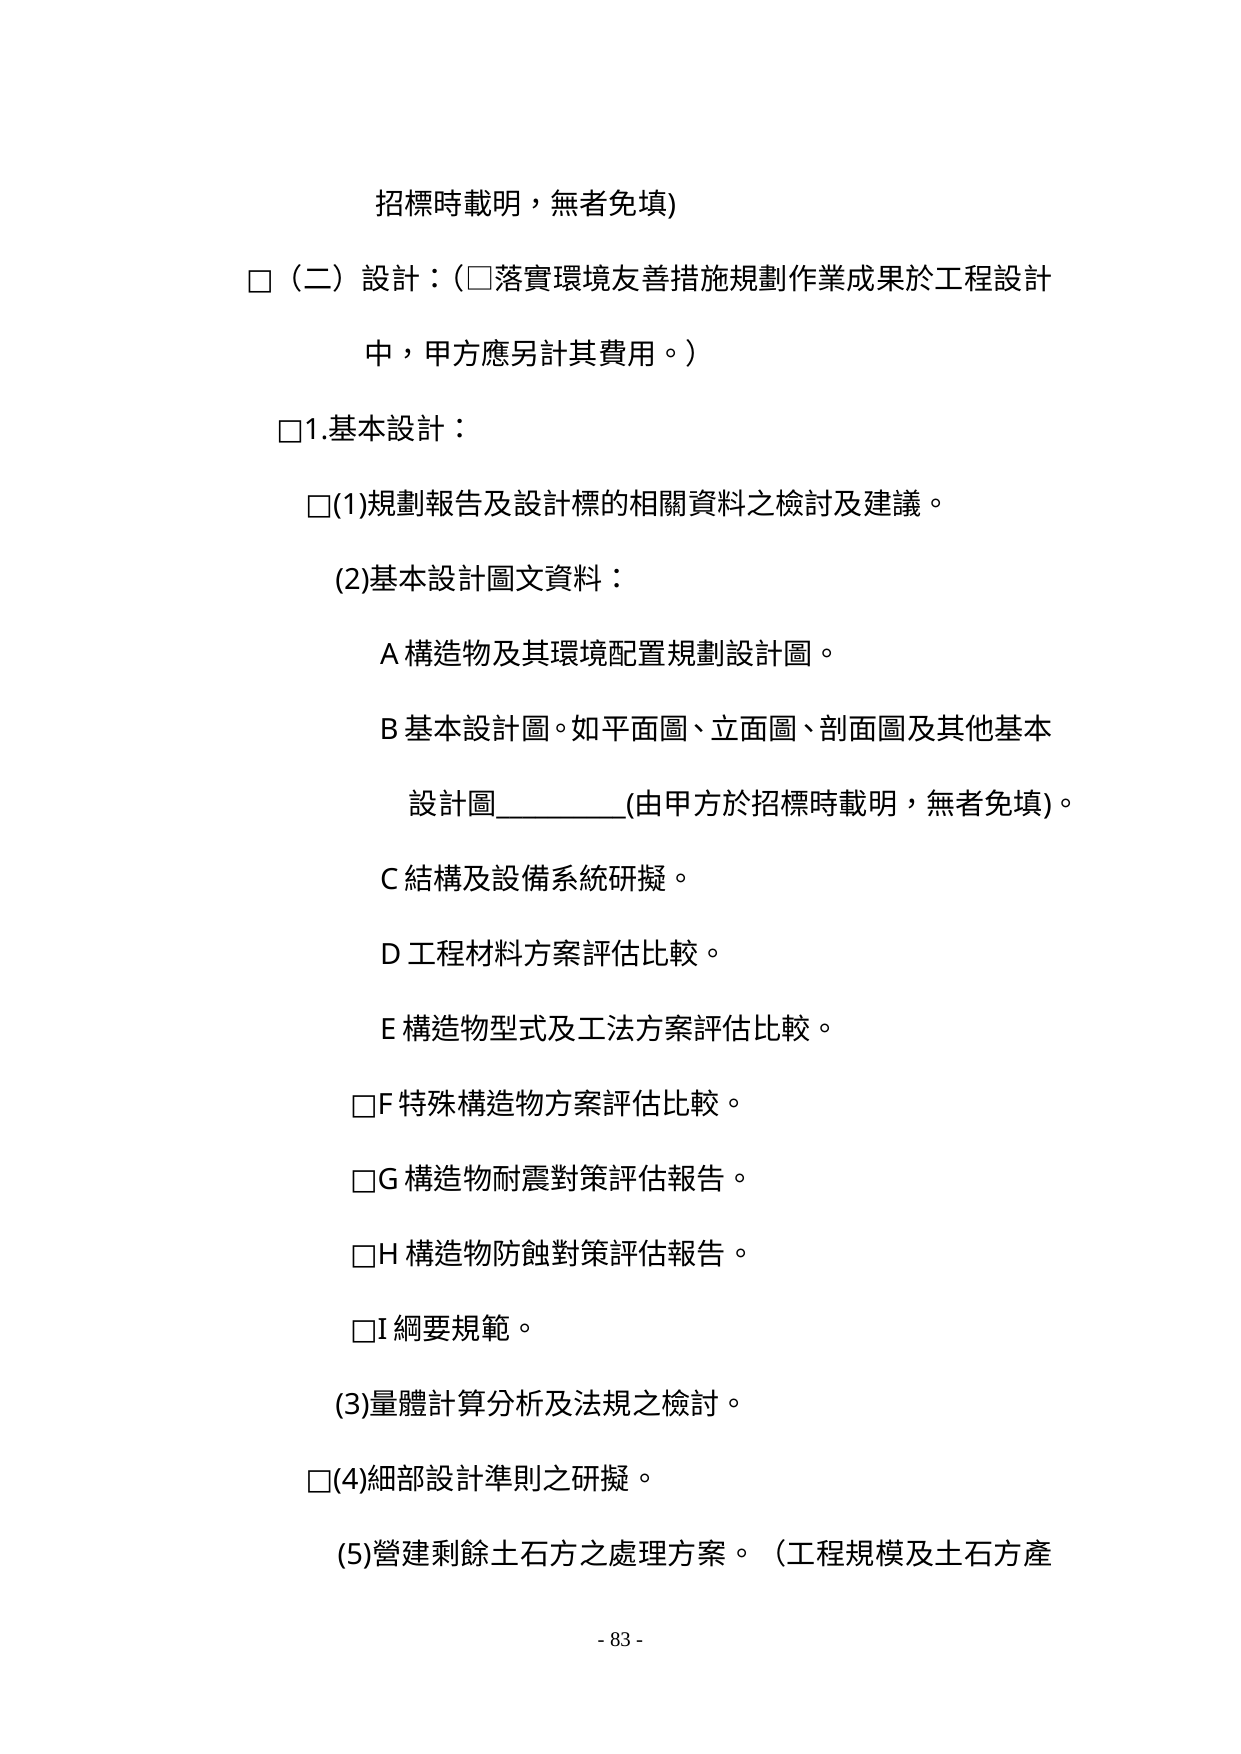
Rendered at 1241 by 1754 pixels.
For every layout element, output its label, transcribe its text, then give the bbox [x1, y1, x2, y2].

text □（二）設計：（□落實環境友善措施規劃作業成果於工程設計中，甲方應另計其費用。） [246, 239, 1053, 389]
text □H構造物防蝕對策評估報告。 [350, 1214, 1053, 1289]
text D工程材料方案評估比較。 [380, 914, 1053, 989]
text (5)營建剩餘土石方之處理方案。（工程規模及土石方產 [337, 1514, 1053, 1589]
text □1.基本設計： [276, 389, 1053, 464]
text □(1)規劃報告及設計標的相關資料之檢討及建議。 [305, 464, 1053, 539]
text A構造物及其環境配置規劃設計圖。 [380, 614, 1053, 689]
text (2)基本設計圖文資料： [335, 539, 1053, 614]
text □I綱要規範。 [350, 1289, 1053, 1364]
text C結構及設備系統研擬。 [380, 839, 1053, 914]
text (3)量體計算分析及法規之檢討。 [335, 1364, 1053, 1439]
text B基本設計圖。如平面圖、立面圖、剖面圖及其他基本設計圖__________(由甲方於招標時載明，無者免填)。 [379, 689, 1053, 839]
text 招標時載明，無者免填) [330, 164, 1053, 239]
text □F特殊構造物方案評估比較。 [350, 1064, 1053, 1139]
text E構造物型式及工法方案評估比較。 [380, 989, 1053, 1064]
text □(4)細部設計準則之研擬。 [187, 1439, 1053, 1514]
text □G構造物耐震對策評估報告。 [350, 1139, 1053, 1214]
